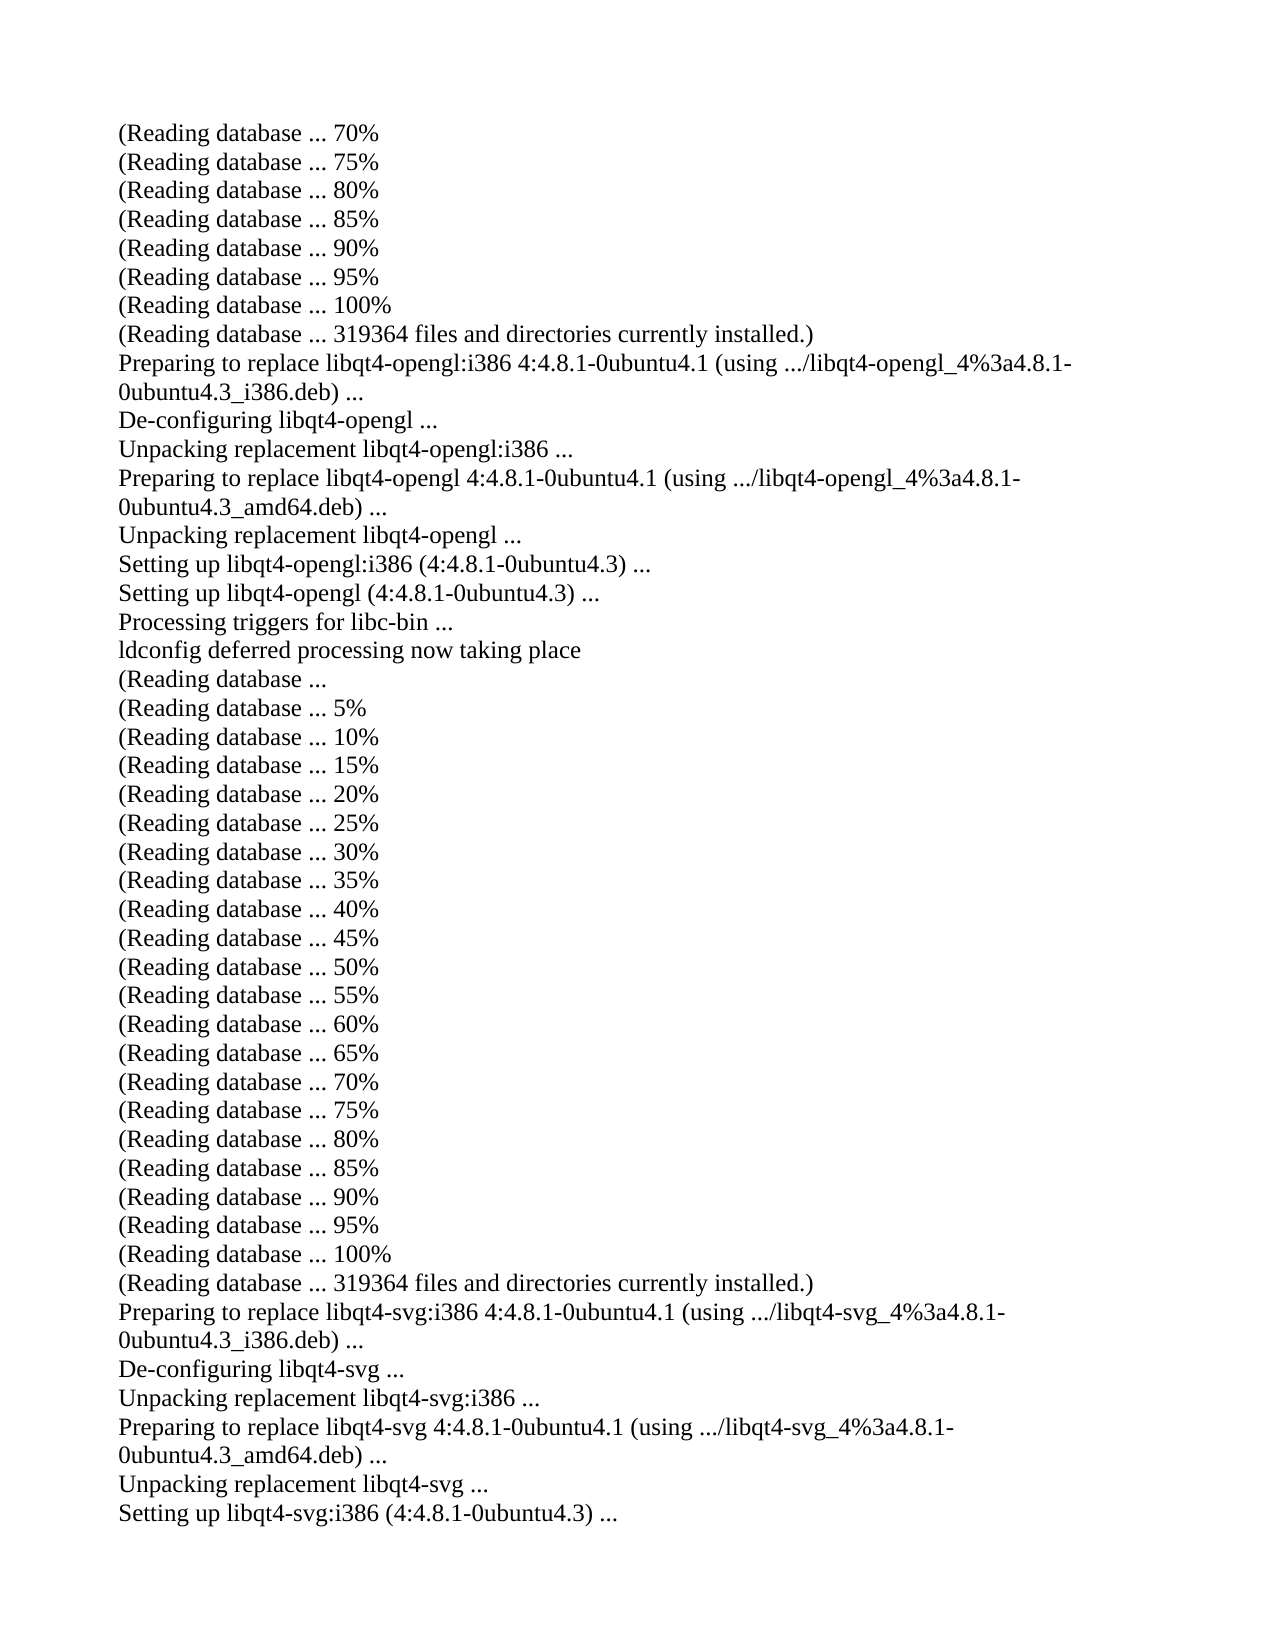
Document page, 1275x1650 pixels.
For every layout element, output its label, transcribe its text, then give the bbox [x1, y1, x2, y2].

text (Reading database ... 75% [118, 1096, 1157, 1124]
text Preparing to replace libqt4-svg:i386 4:4.8.1-0ubuntu4.1 (using .../libqt4-svg_4%3a4.8.1-0ubuntu4.3_i386.deb) ... [118, 1297, 1157, 1354]
text (Reading database ... 35% [118, 866, 1157, 894]
text (Reading database ... 70% [118, 118, 1157, 147]
text (Reading database ... 85% [118, 204, 1157, 233]
text (Reading database ... 45% [118, 923, 1157, 952]
text Preparing to replace libqt4-svg 4:4.8.1-0ubuntu4.1 (using .../libqt4-svg_4%3a4.8.1-0ubuntu4.3_amd64.deb) ... [118, 1412, 1157, 1469]
text Setting up libqt4-opengl:i386 (4:4.8.1-0ubuntu4.3) ... [118, 549, 1157, 578]
text De-configuring libqt4-opengl ... [118, 406, 1157, 434]
text (Reading database ... 50% [118, 952, 1157, 981]
text (Reading database ... 100% [118, 291, 1157, 319]
text (Reading database ... 319364 files and directories currently installed.) [118, 1268, 1157, 1297]
text (Reading database ... 15% [118, 751, 1157, 779]
text (Reading database ... 30% [118, 837, 1157, 866]
text ldconfig deferred processing now taking place [118, 636, 1157, 664]
text Unpacking replacement libqt4-svg ... [118, 1469, 1157, 1498]
text De-configuring libqt4-svg ... [118, 1354, 1157, 1383]
text Setting up libqt4-opengl (4:4.8.1-0ubuntu4.3) ... [118, 578, 1157, 607]
text (Reading database ... 25% [118, 808, 1157, 837]
text (Reading database ... 75% [118, 147, 1157, 176]
text (Reading database ... 55% [118, 981, 1157, 1009]
text (Reading database ... 40% [118, 894, 1157, 923]
text (Reading database ... 100% [118, 1239, 1157, 1268]
text (Reading database ... [118, 664, 1157, 693]
text Preparing to replace libqt4-opengl 4:4.8.1-0ubuntu4.1 (using .../libqt4-opengl_4%3a4.8.1-0ubuntu4.3_amd64.deb) ... [118, 463, 1157, 521]
text (Reading database ... 70% [118, 1067, 1157, 1096]
text Processing triggers for libc-bin ... [118, 607, 1157, 636]
text (Reading database ... 319364 files and directories currently installed.) [118, 319, 1157, 348]
text Unpacking replacement libqt4-opengl ... [118, 521, 1157, 549]
text (Reading database ... 80% [118, 1124, 1157, 1153]
text Setting up libqt4-svg:i386 (4:4.8.1-0ubuntu4.3) ... [118, 1498, 1157, 1527]
text Preparing to replace libqt4-opengl:i386 4:4.8.1-0ubuntu4.1 (using .../libqt4-opengl_4%3a4.8.1-0ubuntu4.3_i386.deb) ... [118, 348, 1157, 406]
text (Reading database ... 90% [118, 1182, 1157, 1211]
text (Reading database ... 60% [118, 1009, 1157, 1038]
text (Reading database ... 20% [118, 779, 1157, 808]
text (Reading database ... 95% [118, 1211, 1157, 1239]
text Unpacking replacement libqt4-svg:i386 ... [118, 1383, 1157, 1412]
text (Reading database ... 80% [118, 176, 1157, 204]
text (Reading database ... 90% [118, 233, 1157, 262]
text (Reading database ... 65% [118, 1038, 1157, 1067]
text (Reading database ... 95% [118, 262, 1157, 291]
text (Reading database ... 10% [118, 722, 1157, 751]
text Unpacking replacement libqt4-opengl:i386 ... [118, 434, 1157, 463]
text (Reading database ... 85% [118, 1153, 1157, 1182]
text (Reading database ... 5% [118, 693, 1157, 722]
